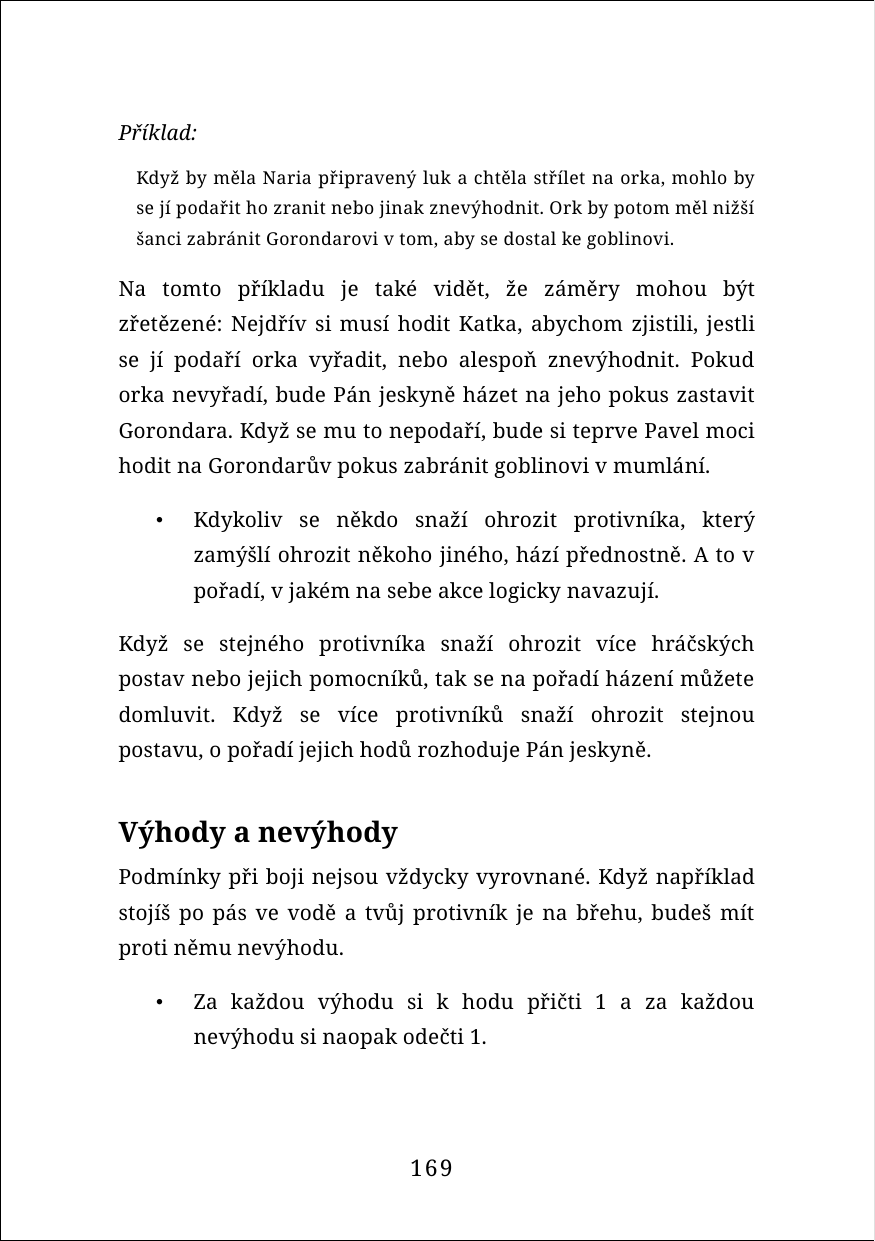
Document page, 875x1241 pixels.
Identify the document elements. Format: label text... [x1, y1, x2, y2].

text Když by měla Naria připravený luk a chtěla střílet na orka, mohlo by se jí podařit ho zranit nebo jinak znevýhodnit. Ork by potom měl nižší šanci zabránit Gorondarovi v tom, aby se dostal ke goblinovi. [136, 166, 756, 250]
subtitle Výhody a nevýhody [118, 812, 756, 851]
text Příklad: [118, 118, 756, 147]
text Když se stejného protivníka snaží ohrozit více hráčských postav nebo jejich pomocníků, tak se na pořadí házení můžete domluvit. Když se více protivníků snaží ohrozit stejnou postavu, o pořadí jejich hodů rozhoduje Pán jeskyně. [118, 629, 756, 764]
list Za každou výhodu si k hodu přičti 1 a za každou nevýhodu si naopak odečti 1. [156, 987, 756, 1051]
text Podmínky při boji nejsou vždycky vyrovnané. Když například stojíš po pás ve vodě a tvůj protivník je na břehu, budeš mít proti němu nevýhodu. [118, 862, 756, 962]
list Kdykoliv se někdo snaží ohrozit protivníka, který zamýšlí ohrozit někoho jiného, hází přednostně. A to v pořadí, v jakém na sebe akce logicky navazují. [156, 505, 756, 604]
text Na tomto příkladu je také vidět, že záměry mohou být zřetězené: Nejdřív si musí hodit Katka, abychom zjistili, jestli se jí podaří orka vyřadit, nebo alespoň znevýhodnit. Pokud orka nevyřadí, bude Pán jeskyně házet na jeho pokus zastavit Gorondara. Když se mu to nepodaří, bude si teprve Pavel moci hodit na Gorondarův pokus zabránit goblinovi v mumlání. [118, 274, 756, 480]
